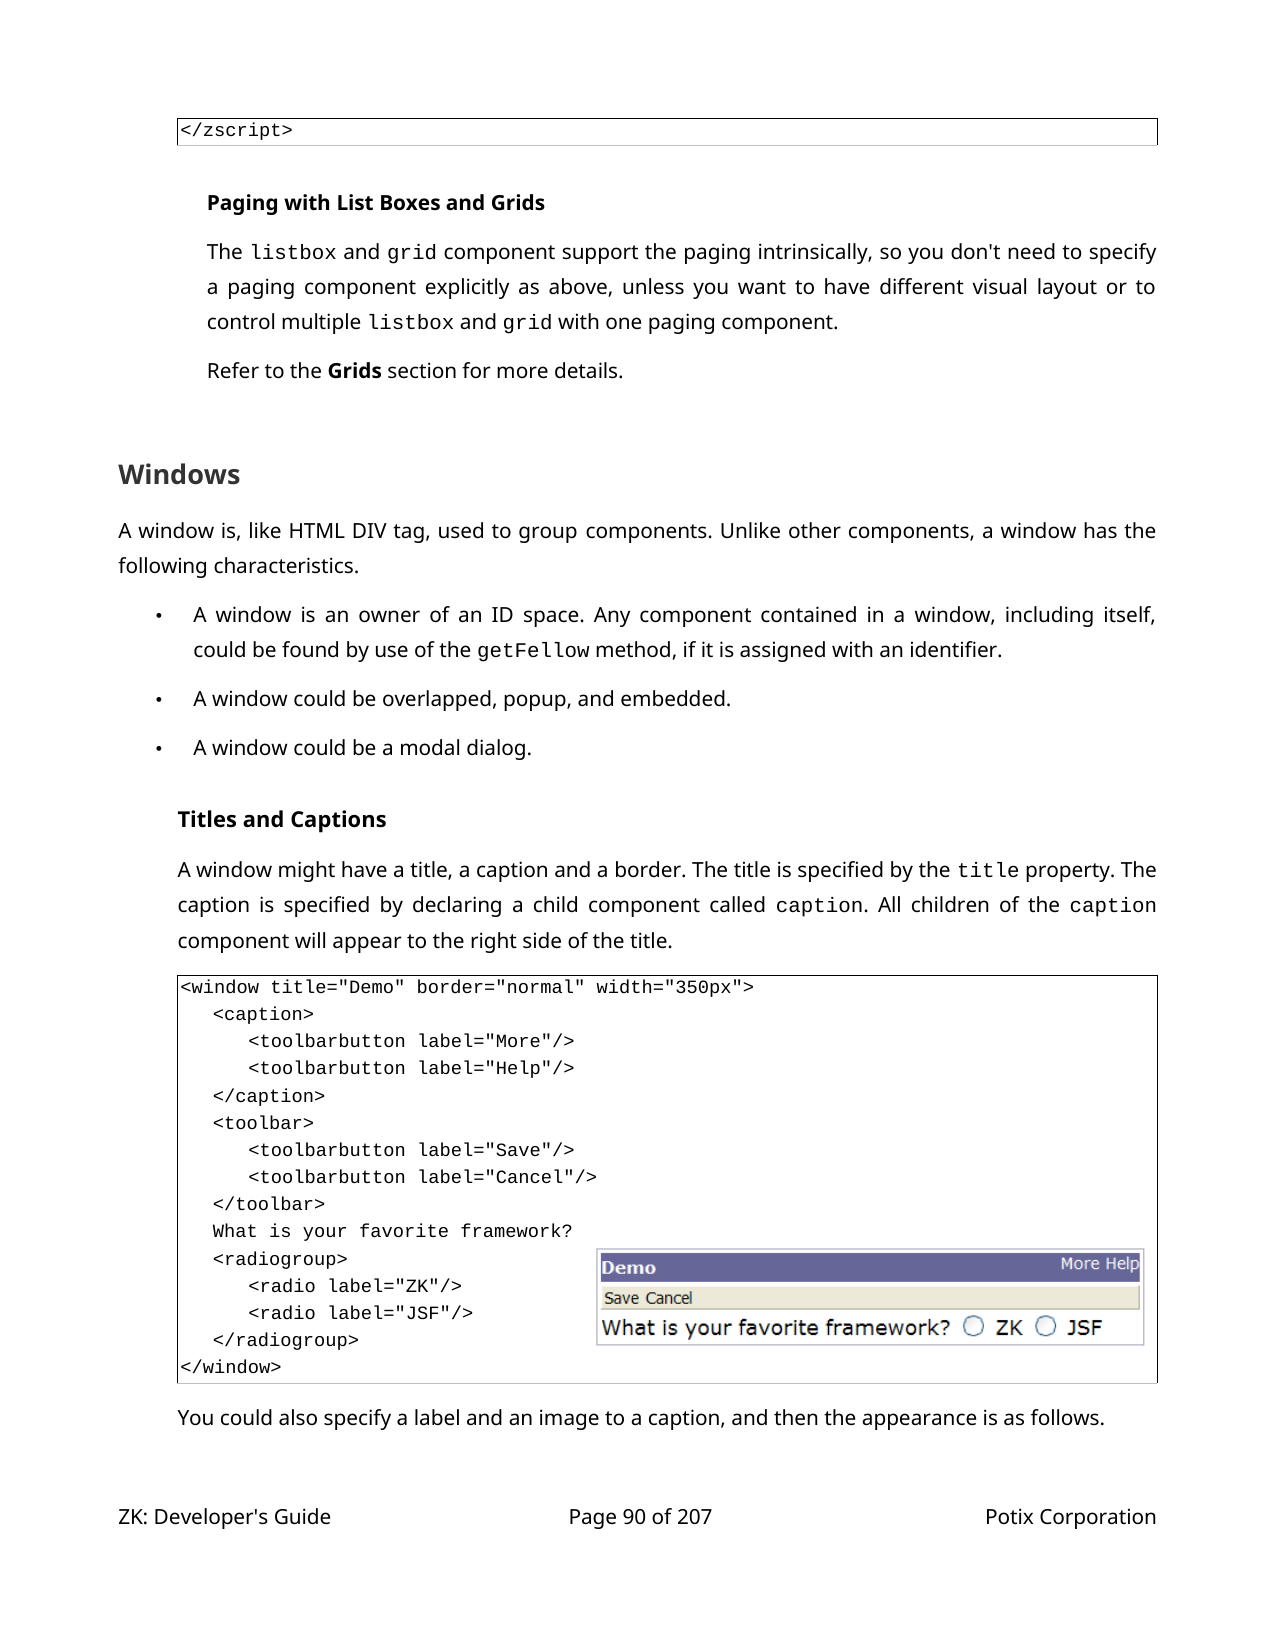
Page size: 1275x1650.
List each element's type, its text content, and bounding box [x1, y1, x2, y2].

text </radiogroup> [178, 1328, 1157, 1352]
list A window could be overlapped, popup, and embedded. [156, 684, 1157, 713]
list A window is an owner of an ID space. Any component contained in a window, including itself, could be found by use of the getFellow method, if it is assigned with an identifier. [156, 600, 1157, 664]
text <toolbarbutton label="More"/> [178, 1029, 1157, 1053]
text </window> [178, 1355, 1157, 1383]
text The listbox and grid component support the paging intrinsically, so you don't need to specify a paging component explicitly as above, unless you want to have different visual layout or to control multiple listbox and grid with one paging component. [207, 237, 1157, 336]
text <toolbarbutton label="Cancel"/> [178, 1165, 1157, 1189]
text <radio label="JSF"/> [178, 1301, 593, 1325]
text </zscript> [178, 119, 1157, 145]
text A window might have a title, a caption and a border. The title is specified by the title property. The caption is specified by declaring a child component called caption. All children of the caption component will appear to the right side of the title. [177, 855, 1157, 954]
text </toolbar> [178, 1192, 1157, 1216]
text A window is, like HTML DIV tag, used to group components. Unlike other components, a window has the following characteristics. [118, 516, 1157, 579]
text <toolbarbutton label="Help"/> [178, 1056, 1157, 1081]
text Refer to the Grids section for more details. [207, 357, 1157, 385]
subtitle Paging with List Boxes and Grids [207, 188, 1157, 216]
text <radio label="ZK"/> [178, 1274, 593, 1298]
text <toolbarbutton label="Save"/> [178, 1138, 1157, 1162]
text What is your favorite framework? [178, 1219, 1157, 1244]
subtitle Titles and Captions [177, 804, 1157, 834]
subtitle Windows [118, 456, 1157, 492]
text You could also specify a label and an image to a caption, and then the appearance is as follows. [177, 1403, 1157, 1431]
text <toolbar> [178, 1111, 1157, 1135]
text <window title="Demo" border="normal" width="350px"> [178, 976, 1157, 999]
text <radiogroup> [178, 1247, 593, 1271]
text </caption> [178, 1083, 1157, 1108]
picture [593, 1245, 1149, 1349]
list A window could be a modal dialog. [156, 733, 1157, 762]
text <caption> [178, 1002, 1157, 1026]
